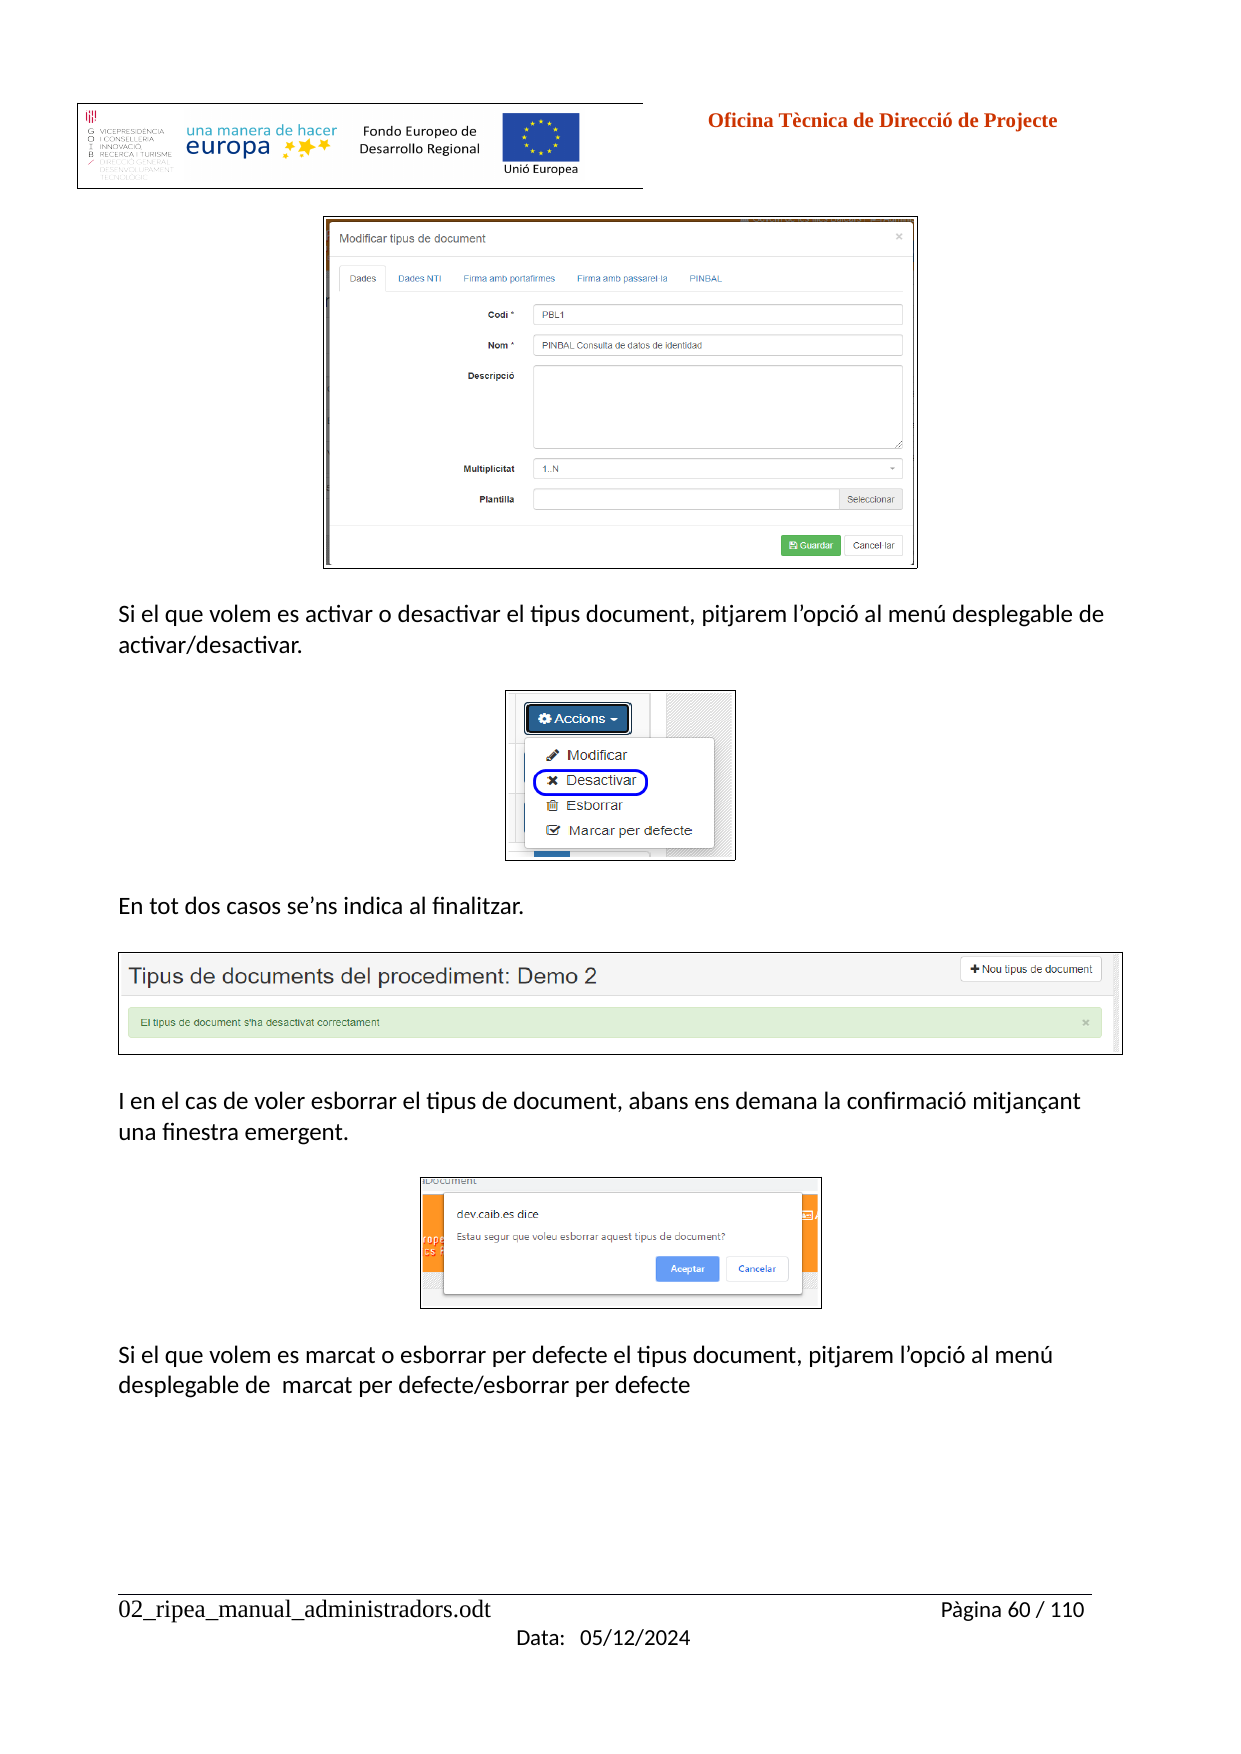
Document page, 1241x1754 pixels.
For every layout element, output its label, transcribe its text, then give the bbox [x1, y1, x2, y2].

text Si el que volem es marcat o esborrar per defecte el tipus document, pitjarem l’opció al menú desplegable de marcat per defecte/esborrar per defecte [118, 1339, 1122, 1400]
picture [326, 219, 914, 565]
picture [422, 1179, 818, 1306]
text En tot dos casos se’ns indica al finalitzar. [118, 891, 1122, 921]
picture [121, 954, 1119, 1052]
text I en el cas de voler esborrar el tipus de document, abans ens demana la confirmació mitjançant una finestra emergent. [118, 1085, 1122, 1146]
picture [184, 108, 585, 182]
picture [508, 693, 732, 857]
picture [82, 108, 178, 182]
text Si el que volem es activar o desactivar el tipus document, pitjarem l’opció al menú desplegable de activar/desactivar. [118, 598, 1122, 659]
